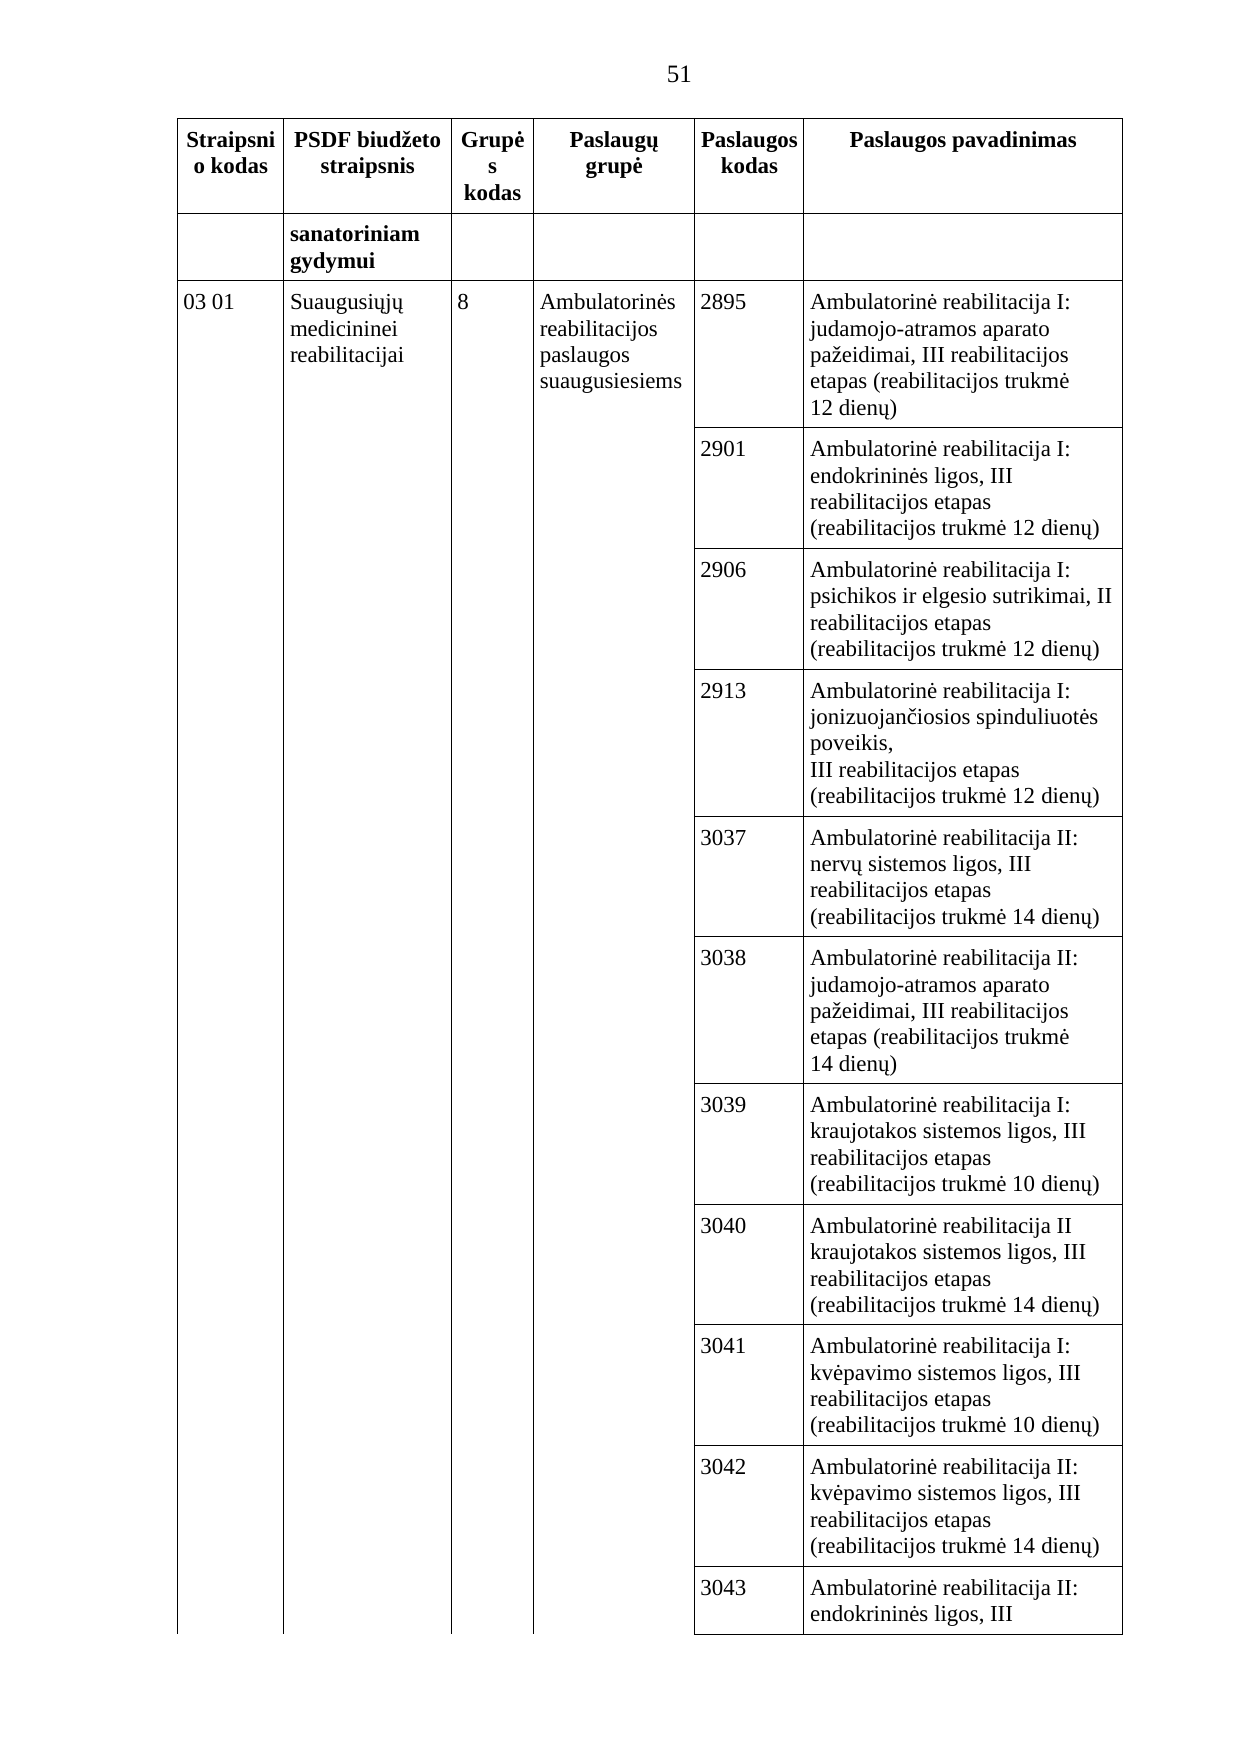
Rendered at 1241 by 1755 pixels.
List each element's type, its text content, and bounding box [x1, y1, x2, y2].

table_cell [178, 1324, 283, 1445]
table_cell 3038 [695, 937, 803, 1083]
table_cell Ambulatorinė reabilitacija II: endokrininės ligos, III [804, 1567, 1122, 1633]
table_cell Ambulatorinė reabilitacija I: jonizuojančiosios spinduliuotės poveikis, III reabilitacijos etapas (reabilitacijos trukmė 12 dienų) [804, 670, 1122, 816]
table_cell 2906 [695, 549, 803, 668]
table_cell Ambulatorinė reabilitacija I: endokrininės ligos, III reabilitacijos etapas (reabilitacijos trukmė 12 dienų) [804, 428, 1122, 548]
table_cell [284, 1083, 451, 1204]
table_cell [804, 214, 1122, 280]
table_cell 3042 [695, 1446, 803, 1566]
table_cell 3039 [695, 1084, 803, 1204]
table_cell 3040 [695, 1205, 803, 1324]
table_cell 2913 [695, 670, 803, 816]
table_cell Ambulatorinės reabilitacijos paslaugos suaugusiesiems [534, 281, 694, 427]
table_cell [284, 1445, 451, 1566]
table_cell 03 01 [178, 281, 283, 427]
table_cell [178, 1445, 283, 1566]
table_cell [284, 427, 451, 548]
table_cell [284, 669, 451, 816]
table_cell [284, 1324, 451, 1445]
table_cell [178, 1083, 283, 1204]
table_cell [452, 1324, 533, 1445]
table_cell [534, 1566, 694, 1633]
table_cell [534, 214, 694, 280]
table_header Straipsnio kodas [178, 119, 283, 212]
table_cell [452, 1566, 533, 1633]
table_cell [178, 669, 283, 816]
table_cell Ambulatorinė reabilitacija I: judamojo-atramos aparato pažeidimai, III reabilitacijos etapas (reabilitacijos trukmė 12 dienų) [804, 281, 1122, 427]
table_header Paslaugos kodas [695, 119, 803, 212]
table_cell Ambulatorinė reabilitacija II: nervų sistemos ligos, III reabilitacijos etapas (reabilitacijos trukmė 14 dienų) [804, 817, 1122, 936]
table_cell [534, 1083, 694, 1204]
table_cell [452, 816, 533, 936]
table_cell [178, 548, 283, 668]
table_cell [284, 1566, 451, 1633]
table_cell [452, 936, 533, 1083]
table_cell Ambulatorinė reabilitacija II: judamojo-atramos aparato pažeidimai, III reabilitacijos etapas (reabilitacijos trukmė 14 dienų) [804, 937, 1122, 1083]
table_cell [178, 936, 283, 1083]
table_cell [452, 214, 533, 280]
table_cell Ambulatorinė reabilitacija I: kvėpavimo sistemos ligos, III reabilitacijos etapas (reabilitacijos trukmė 10 dienų) [804, 1325, 1122, 1445]
table_cell [534, 669, 694, 816]
table_cell [534, 1445, 694, 1566]
table_cell [534, 1204, 694, 1324]
table_cell [284, 816, 451, 936]
table_cell [284, 1204, 451, 1324]
table_header Paslaugų grupė [534, 119, 694, 212]
table_cell 2901 [695, 428, 803, 548]
table_cell [534, 548, 694, 668]
table_cell Ambulatorinė reabilitacija I: kraujotakos sistemos ligos, III reabilitacijos etapas (reabilitacijos trukmė 10 dienų) [804, 1084, 1122, 1204]
table_cell [178, 1566, 283, 1633]
table_cell 3037 [695, 817, 803, 936]
table_cell [178, 214, 283, 280]
table_cell [452, 427, 533, 548]
table_cell [178, 1204, 283, 1324]
table_cell Ambulatorinė reabilitacija II: kvėpavimo sistemos ligos, III reabilitacijos etapas (reabilitacijos trukmė 14 dienų) [804, 1446, 1122, 1566]
table_cell Ambulatorinė reabilitacija I: psichikos ir elgesio sutrikimai, II reabilitacijos etapas (reabilitacijos trukmė 12 dienų) [804, 549, 1122, 668]
table_cell [534, 427, 694, 548]
table_cell [284, 936, 451, 1083]
table_cell [452, 669, 533, 816]
table_cell [178, 816, 283, 936]
table_cell Ambulatorinė reabilitacija II kraujotakos sistemos ligos, III reabilitacijos etapas (reabilitacijos trukmė 14 dienų) [804, 1205, 1122, 1324]
table_cell [452, 1083, 533, 1204]
table_header PSDF biudžeto straipsnis [284, 119, 451, 212]
table_cell [452, 548, 533, 668]
table_cell [534, 936, 694, 1083]
table_cell Suaugusiųjų medicininei reabilitacijai [284, 281, 451, 427]
table_cell [284, 548, 451, 668]
table_cell [452, 1204, 533, 1324]
table_cell [534, 1324, 694, 1445]
table_cell [452, 1445, 533, 1566]
table_cell 2895 [695, 281, 803, 427]
table_cell [695, 214, 803, 280]
table_cell sanatoriniam gydymui [284, 214, 451, 280]
table_header Grupės kodas [452, 119, 533, 212]
table_cell 3043 [695, 1567, 803, 1633]
table_cell 8 [452, 281, 533, 427]
table_cell 3041 [695, 1325, 803, 1445]
table_cell [534, 816, 694, 936]
table_cell [178, 427, 283, 548]
table_header Paslaugos pavadinimas [804, 119, 1122, 212]
